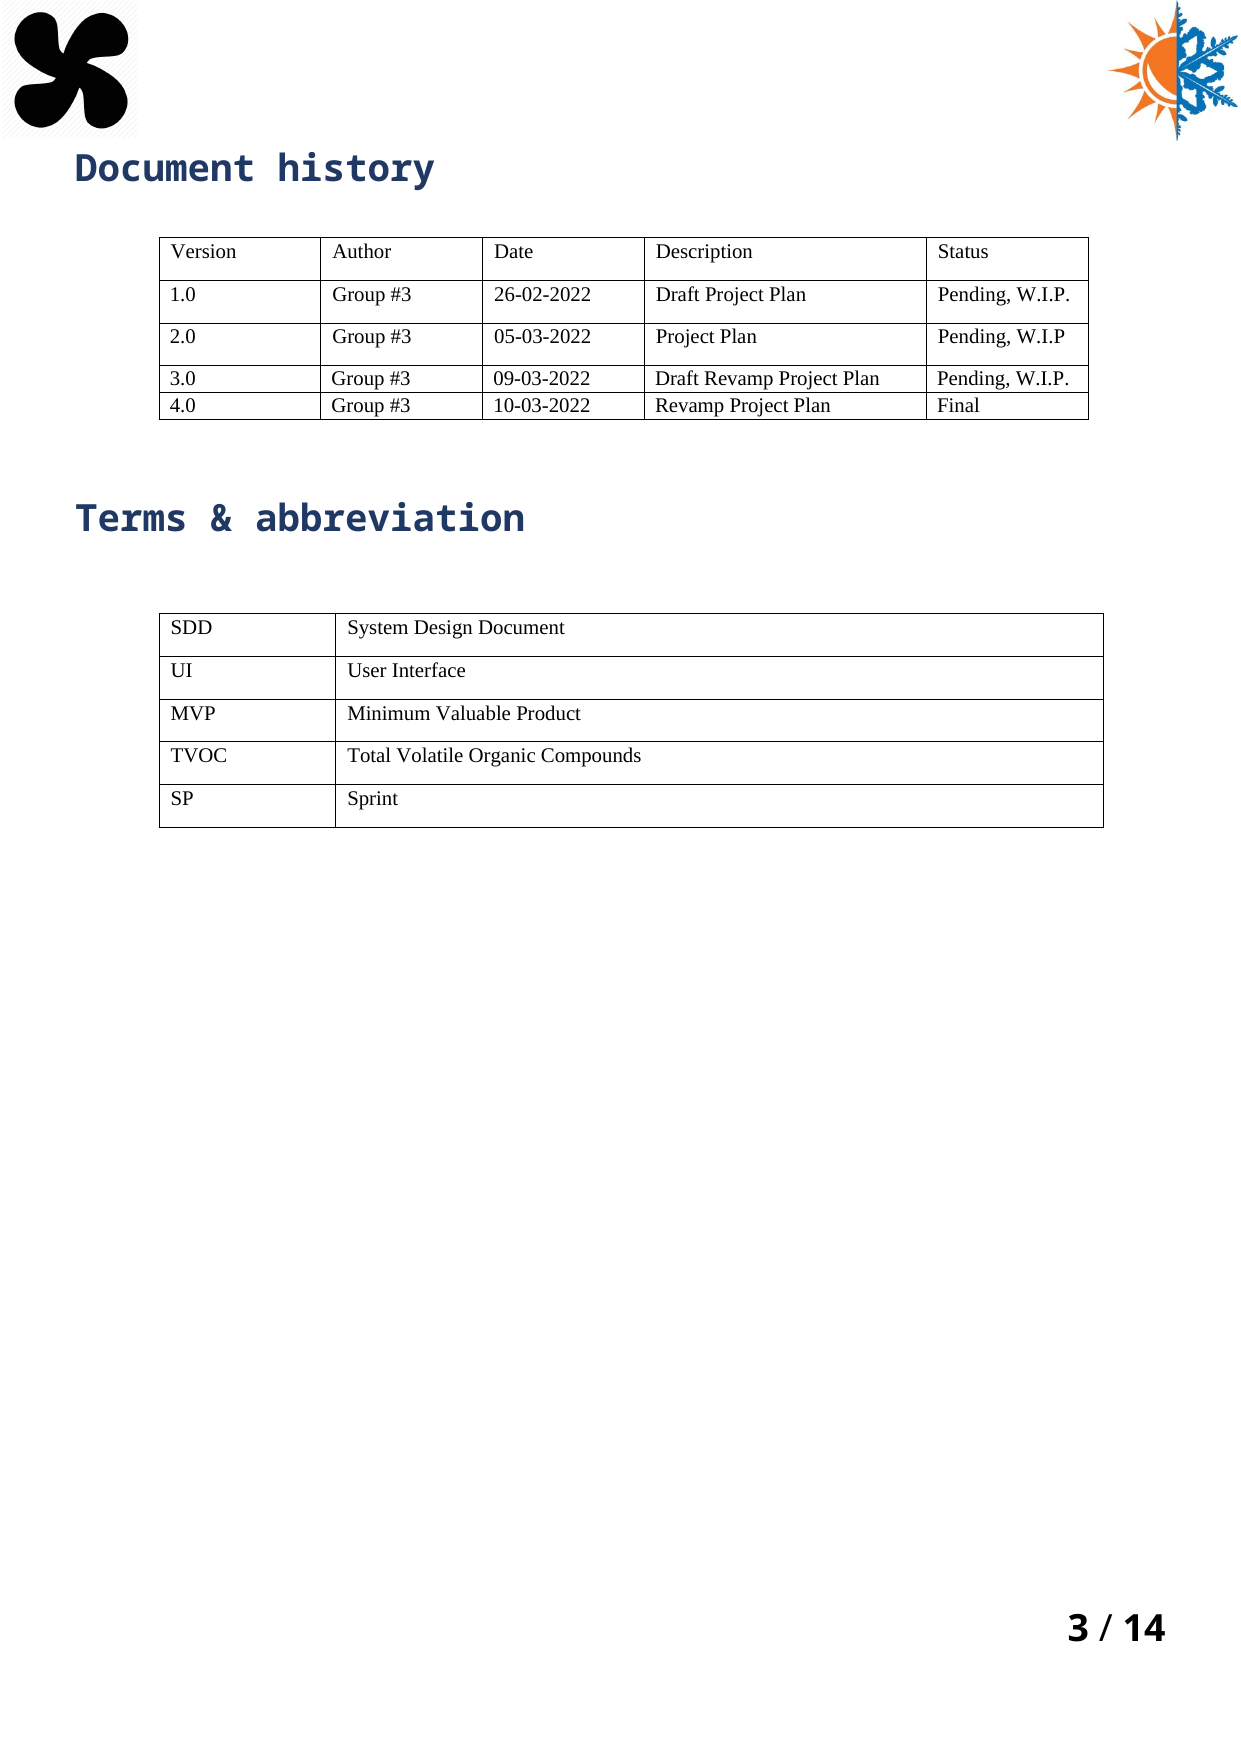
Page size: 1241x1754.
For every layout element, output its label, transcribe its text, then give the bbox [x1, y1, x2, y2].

table_header System Design Document [336, 614, 1103, 656]
table_cell Group #3 [321, 366, 482, 392]
table_cell User Interface [336, 657, 1103, 698]
subtitle Terms & abbreviation [75, 491, 1165, 542]
table_cell 26-02-2022 [483, 281, 644, 322]
table_header Version [160, 238, 320, 280]
table_header Date [483, 238, 644, 280]
table_cell Project Plan [645, 324, 926, 365]
table_cell Total Volatile Organic Compounds [336, 742, 1103, 784]
table_cell Draft Project Plan [645, 281, 926, 322]
table_cell Minimum Valuable Product [336, 700, 1103, 741]
table_cell 09-03-2022 [483, 366, 644, 392]
subtitle Document history [75, 127, 1165, 192]
table_cell 3.0 [160, 366, 320, 392]
table_cell 2.0 [160, 324, 320, 365]
table_header SDD [160, 614, 335, 656]
table_cell Draft Revamp Project Plan [645, 366, 926, 392]
table_cell 05-03-2022 [483, 324, 644, 365]
table_cell Group #3 [321, 393, 482, 419]
table_cell Pending, W.I.P. [927, 366, 1088, 392]
table_cell TVOC [160, 742, 335, 784]
table_header Author [321, 238, 482, 280]
table_cell SP [160, 785, 335, 827]
table_cell Group #3 [321, 324, 482, 365]
table_cell Revamp Project Plan [645, 393, 926, 419]
table_cell 10-03-2022 [483, 393, 644, 419]
table_cell MVP [160, 700, 335, 741]
table_header Description [645, 238, 926, 280]
table_cell Pending, W.I.P [927, 324, 1088, 365]
table_cell UI [160, 657, 335, 698]
table_cell 4.0 [160, 393, 320, 419]
table_header Status [927, 238, 1088, 280]
table_cell Sprint [336, 785, 1103, 827]
table_cell 1.0 [160, 281, 320, 322]
table_cell Group #3 [321, 281, 482, 322]
table_cell Final [927, 393, 1088, 419]
table_cell Pending, W.I.P. [927, 281, 1088, 322]
